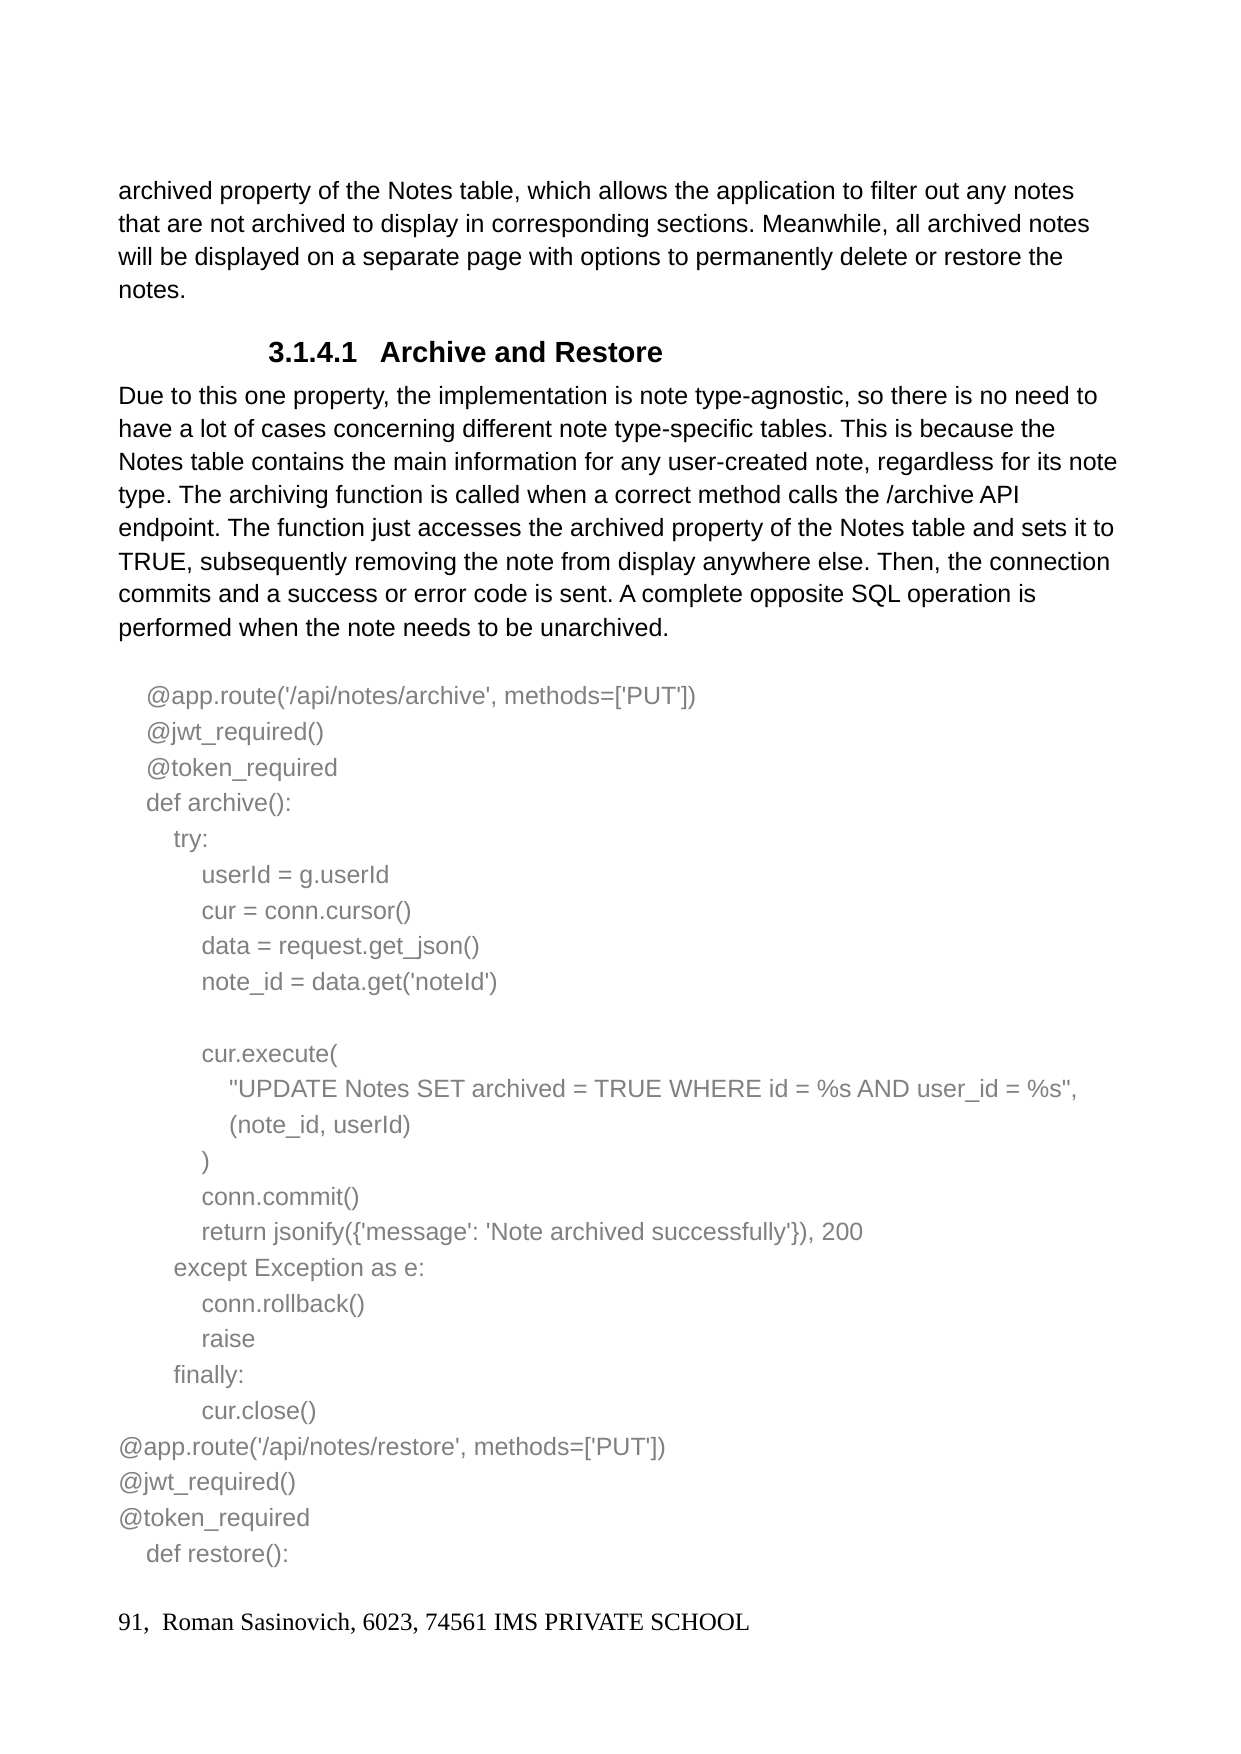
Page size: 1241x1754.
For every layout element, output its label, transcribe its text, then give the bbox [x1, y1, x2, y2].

text try: [118, 824, 1122, 853]
text except Exception as e: [118, 1253, 1122, 1282]
text finally: [118, 1360, 1122, 1389]
subtitle Archive and Restore [268, 335, 1122, 369]
text (note_id, userId) [118, 1110, 1122, 1139]
text @jwt_required() [118, 717, 1122, 746]
text def restore(): [118, 1539, 1122, 1567]
text @token_required [118, 753, 1122, 781]
text return jsonify({'message': 'Note archived successfully'}), 200 [118, 1217, 1122, 1246]
text @app.route('/api/notes/archive', methods=['PUT']) [118, 681, 1122, 710]
text cur.close() [118, 1396, 1122, 1424]
text @app.route('/api/notes/restore', methods=['PUT']) [118, 1432, 1122, 1460]
text note_id = data.get('noteId') [118, 967, 1122, 996]
text archived property of the Notes table, which allows the application to filter out any notes that are not archived to display in corresponding sections. Meanwhile, all archived notes will be displayed on a separate page with options to permanently delete or restore the notes. [118, 176, 1122, 304]
text "UPDATE Notes SET archived = TRUE WHERE id = %s AND user_id = %s", [118, 1074, 1122, 1103]
text cur.execute( [118, 1038, 1122, 1067]
text ) [118, 1146, 1122, 1174]
text data = request.get_json() [118, 931, 1122, 960]
text conn.commit() [118, 1181, 1122, 1210]
text Due to this one property, the implementation is note type-agnostic, so there is no need to have a lot of cases concerning different note type-specific tables. This is because the Notes table contains the main information for any user-created note, regardless for its note type. The archiving function is called when a correct method calls the /archive API endpoint. The function just accesses the archived property of the Notes table and sets it to TRUE, subsequently removing the note from display anywhere else. Then, the connection commits and a success or error code is sent. A complete opposite SQL operation is performed when the note needs to be unarchived. [118, 381, 1122, 674]
text userId = g.userId [118, 860, 1122, 889]
text @jwt_required() [118, 1467, 1122, 1496]
text cur = conn.cursor() [118, 896, 1122, 924]
text def archive(): [118, 788, 1122, 817]
text @token_required [118, 1503, 1122, 1532]
text conn.rollback() [118, 1289, 1122, 1317]
text raise [118, 1324, 1122, 1353]
